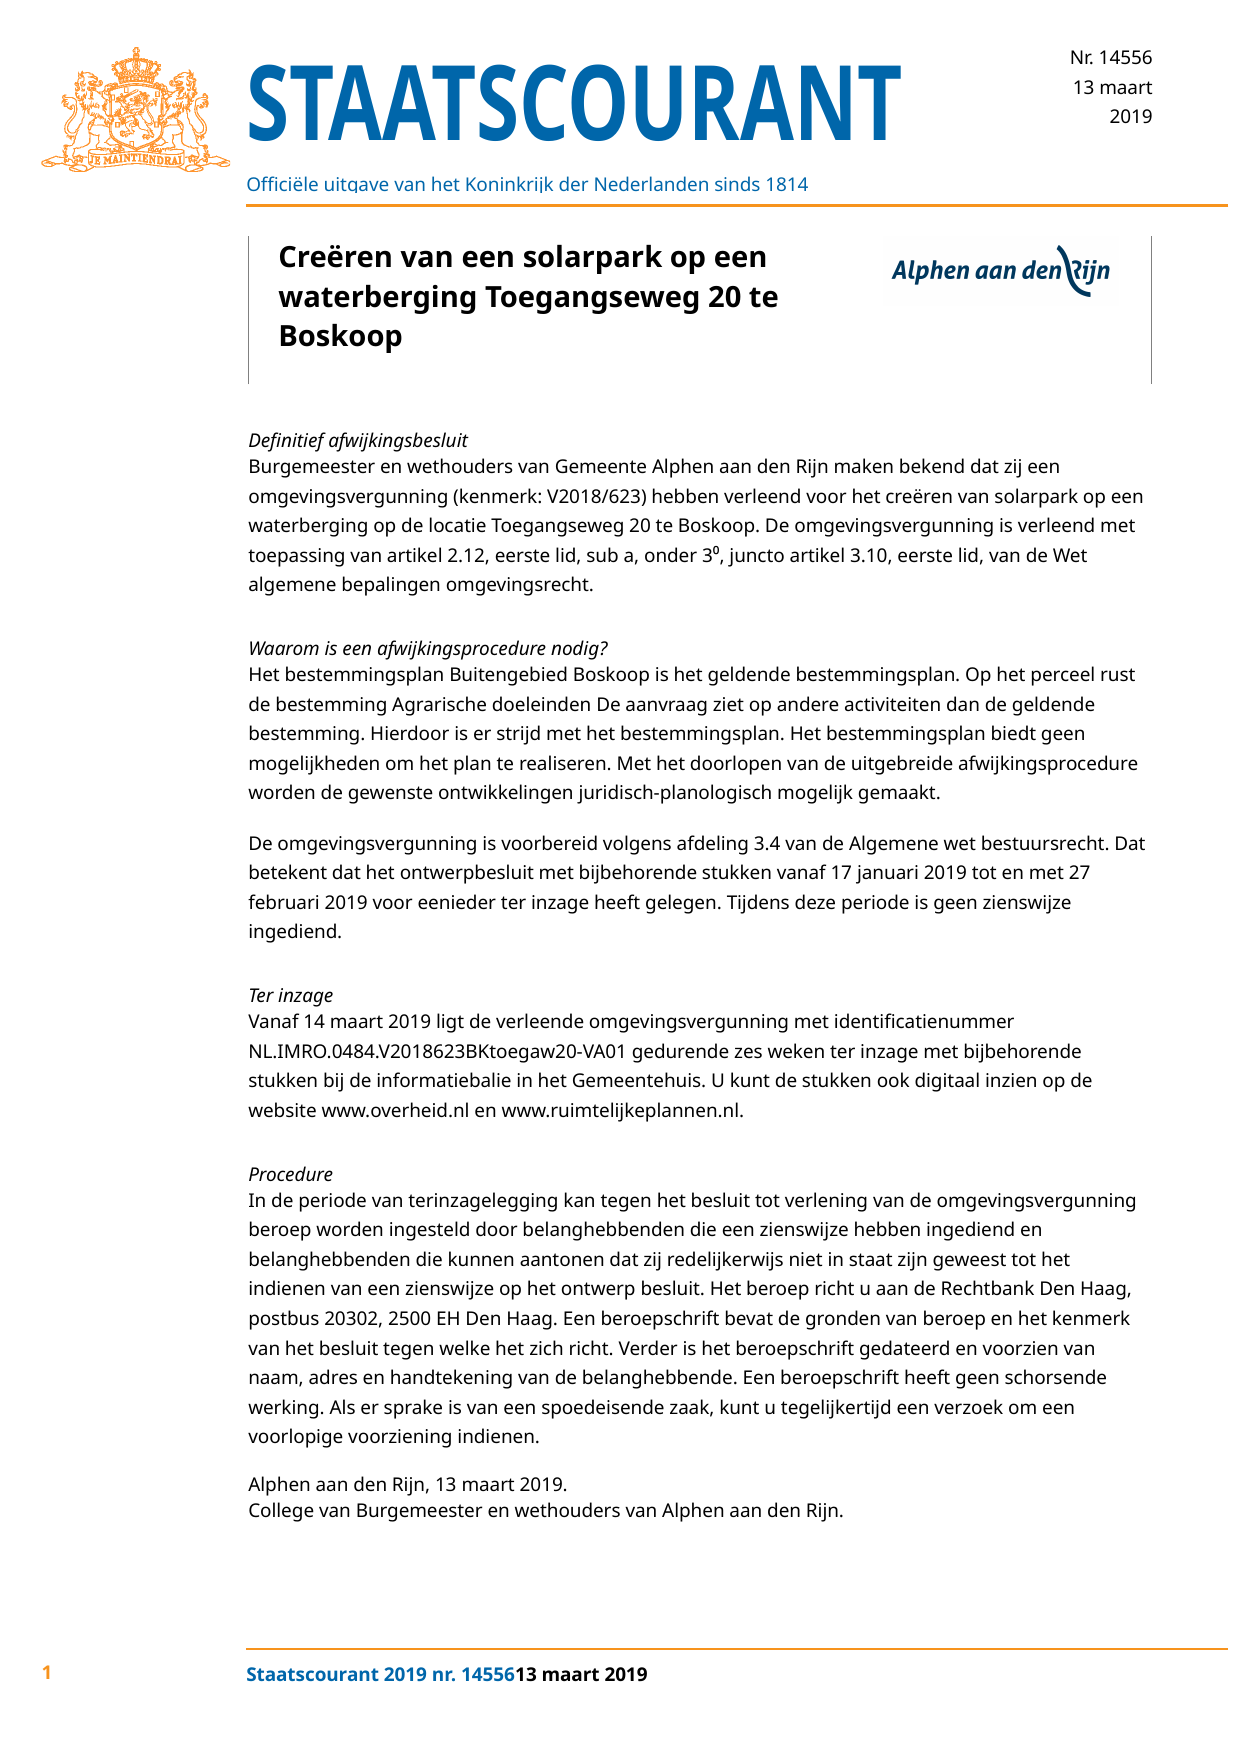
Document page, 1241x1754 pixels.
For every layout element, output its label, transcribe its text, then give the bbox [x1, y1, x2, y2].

text Alphen aan den Rijn, 13 maart 2019. [248, 1471, 1152, 1497]
table_header [850, 236, 1151, 384]
text Procedure [248, 1161, 1152, 1187]
text Definitief afwijkingsbesluit [248, 427, 1152, 453]
picture [41, 47, 231, 172]
text Het bestemmingsplan Buitengebied Boskoop is het geldende bestemmingsplan. Op het perceel rust de bestemming Agrarische doeleinden De aanvraag ziet op andere activiteiten dan de geldende bestemming. Hierdoor is er strijd met het bestemmingsplan. Het bestemmingsplan biedt geen mogelijkheden om het plan te realiseren. Met het doorlopen van de uitgebreide afwijkingsprocedure worden de gewenste ontwikkelingen juridisch-planologisch mogelijk gemaakt. [248, 661, 1152, 805]
text Vanaf 14 maart 2019 ligt de verleende omgevingsvergunning met identificatienummer NL.IMRO.0484.V2018623BKtoegaw20-VA01 gedurende zes weken ter inzage met bijbehorende stukken bij de informatiebalie in het Gemeentehuis. U kunt de stukken ook digitaal inzien op de website www.overheid.nl en www.ruimtelijkeplannen.nl. [248, 1008, 1152, 1123]
text Waarom is een afwijkingsprocedure nodig? [248, 636, 1152, 661]
text College van Burgemeester en wethouders van Alphen aan den Rijn. [248, 1497, 1152, 1523]
picture [882, 236, 1119, 306]
text In de periode van terinzagelegging kan tegen het besluit tot verlening van de omgevingsvergunning beroep worden ingesteld door belanghebbenden die een zienswijze hebben ingediend en belanghebbenden die kunnen aantonen dat zij redelijkerwijs niet in staat zijn geweest tot het indienen van een zienswijze op het ontwerp besluit. Het beroep richt u aan de Rechtbank Den Haag, postbus 20302, 2500 EH Den Haag. Een beroepschrift bevat de gronden van beroep en het kenmerk van het besluit tegen welke het zich richt. Verder is het beroepschrift gedateerd en voorzien van naam, adres en handtekening van de belanghebbende. Een beroepschrift heeft geen schorsende werking. Als er sprake is van een spoedeisende zaak, kunt u tegelijkertijd een verzoek om een voorlopige voorziening indienen. [248, 1187, 1152, 1449]
table_header Creëren van een solarpark op een waterberging Toegangseweg 20 te Boskoop [249, 236, 850, 384]
text De omgevingsvergunning is voorbereid volgens afdeling 3.4 van de Algemene wet bestuursrecht. Dat betekent dat het ontwerpbesluit met bijbehorende stukken vanaf 17 januari 2019 tot en met 27 februari 2019 voor eenieder ter inzage heeft gelegen. Tijdens deze periode is geen zienswijze ingediend. [248, 830, 1152, 944]
text Ter inzage [248, 983, 1152, 1008]
text Burgemeester en wethouders van Gemeente Alphen aan den Rijn maken bekend dat zij een omgevingsvergunning (kenmerk: V2018/623) hebben verleend voor het creëren van solarpark op een waterberging op de locatie Toegangseweg 20 te Boskoop. De omgevingsvergunning is verleend met toepassing van artikel 2.12, eerste lid, sub a, onder 3⁰, juncto artikel 3.10, eerste lid, van de Wet algemene bepalingen omgevingsrecht. [248, 453, 1152, 597]
